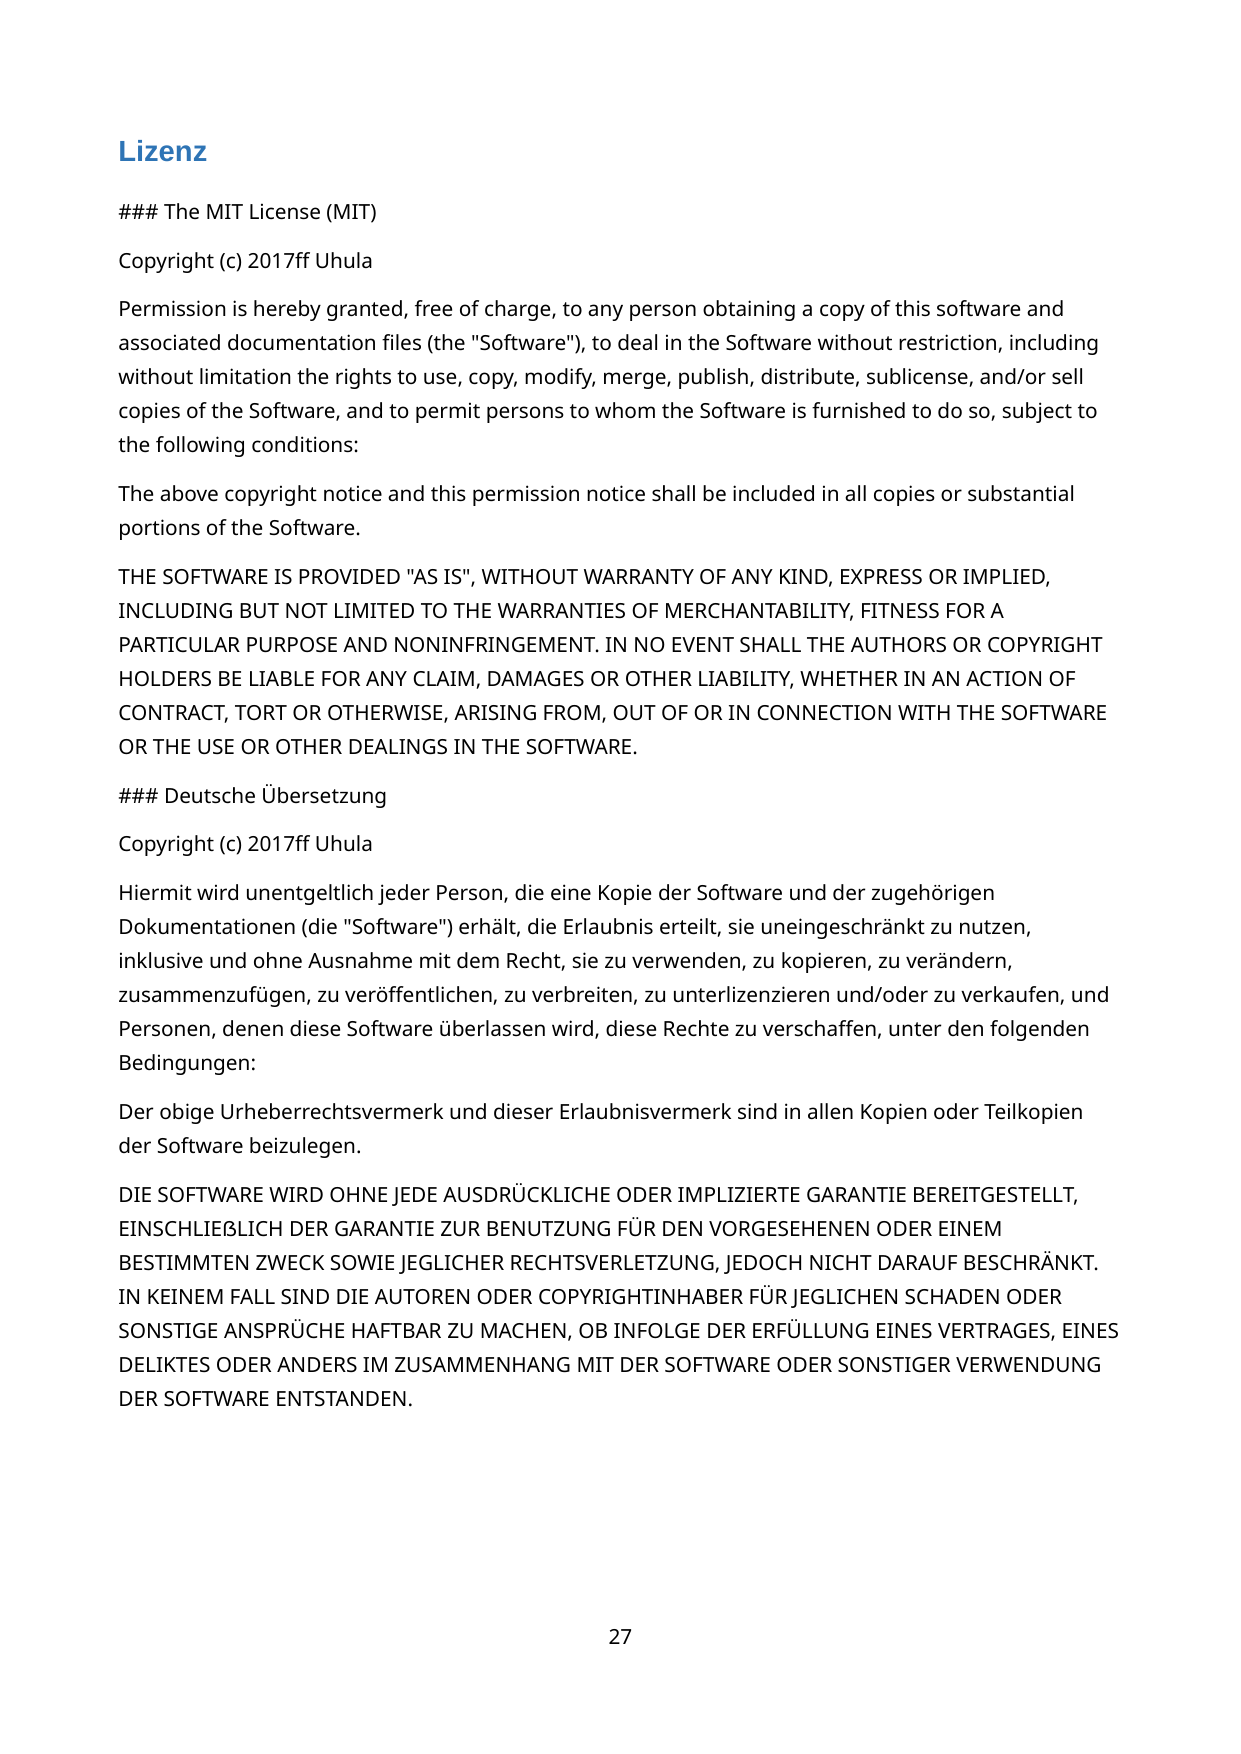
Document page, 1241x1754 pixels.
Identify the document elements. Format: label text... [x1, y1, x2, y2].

text ### Deutsche Übersetzung [118, 781, 1122, 809]
subtitle Lizenz [118, 134, 1122, 168]
text THE SOFTWARE IS PROVIDED "AS IS", WITHOUT WARRANTY OF ANY KIND, EXPRESS OR IMPLIED, INCLUDING BUT NOT LIMITED TO THE WARRANTIES OF MERCHANTABILITY, FITNESS FOR A PARTICULAR PURPOSE AND NONINFRINGEMENT. IN NO EVENT SHALL THE AUTHORS OR COPYRIGHT HOLDERS BE LIABLE FOR ANY CLAIM, DAMAGES OR OTHER LIABILITY, WHETHER IN AN ACTION OF CONTRACT, TORT OR OTHERWISE, ARISING FROM, OUT OF OR IN CONNECTION WITH THE SOFTWARE OR THE USE OR OTHER DEALINGS IN THE SOFTWARE. [118, 562, 1122, 761]
text DIE SOFTWARE WIRD OHNE JEDE AUSDRÜCKLICHE ODER IMPLIZIERTE GARANTIE BEREITGESTELLT, EINSCHLIEẞLICH DER GARANTIE ZUR BENUTZUNG FÜR DEN VORGESEHENEN ODER EINEM BESTIMMTEN ZWECK SOWIE JEGLICHER RECHTSVERLETZUNG, JEDOCH NICHT DARAUF BESCHRÄNKT. IN KEINEM FALL SIND DIE AUTOREN ODER COPYRIGHTINHABER FÜR JEGLICHEN SCHADEN ODER SONSTIGE ANSPRÜCHE HAFTBAR ZU MACHEN, OB INFOLGE DER ERFÜLLUNG EINES VERTRAGES, EINES DELIKTES ODER ANDERS IM ZUSAMMENHANG MIT DER SOFTWARE ODER SONSTIGER VERWENDUNG DER SOFTWARE ENTSTANDEN. [118, 1180, 1122, 1413]
text Copyright (c) 2017ff Uhula [118, 829, 1122, 858]
text Der obige Urheberrechtsvermerk und dieser Erlaubnisvermerk sind in allen Kopien oder Teilkopien der Software beizulegen. [118, 1097, 1122, 1160]
text Hiermit wird unentgeltlich jeder Person, die eine Kopie der Software und der zugehörigen Dokumentationen (die "Software") erhält, die Erlaubnis erteilt, sie uneingeschränkt zu nutzen, inklusive und ohne Ausnahme mit dem Recht, sie zu verwenden, zu kopieren, zu verändern, zusammenzufügen, zu veröffentlichen, zu verbreiten, zu unterlizenzieren und/oder zu verkaufen, und Personen, denen diese Software überlassen wird, diese Rechte zu verschaffen, unter den folgenden Bedingungen: [118, 878, 1122, 1077]
text Permission is hereby granted, free of charge, to any person obtaining a copy of this software and associated documentation files (the "Software"), to deal in the Software without restriction, including without limitation the rights to use, copy, modify, merge, publish, distribute, sublicense, and/or sell copies of the Software, and to permit persons to whom the Software is furnished to do so, subject to the following conditions: [118, 294, 1122, 459]
text ### The MIT License (MIT) [118, 197, 1122, 226]
text Copyright (c) 2017ff Uhula [118, 246, 1122, 274]
text The above copyright notice and this permission notice shall be included in all copies or substantial portions of the Software. [118, 479, 1122, 542]
